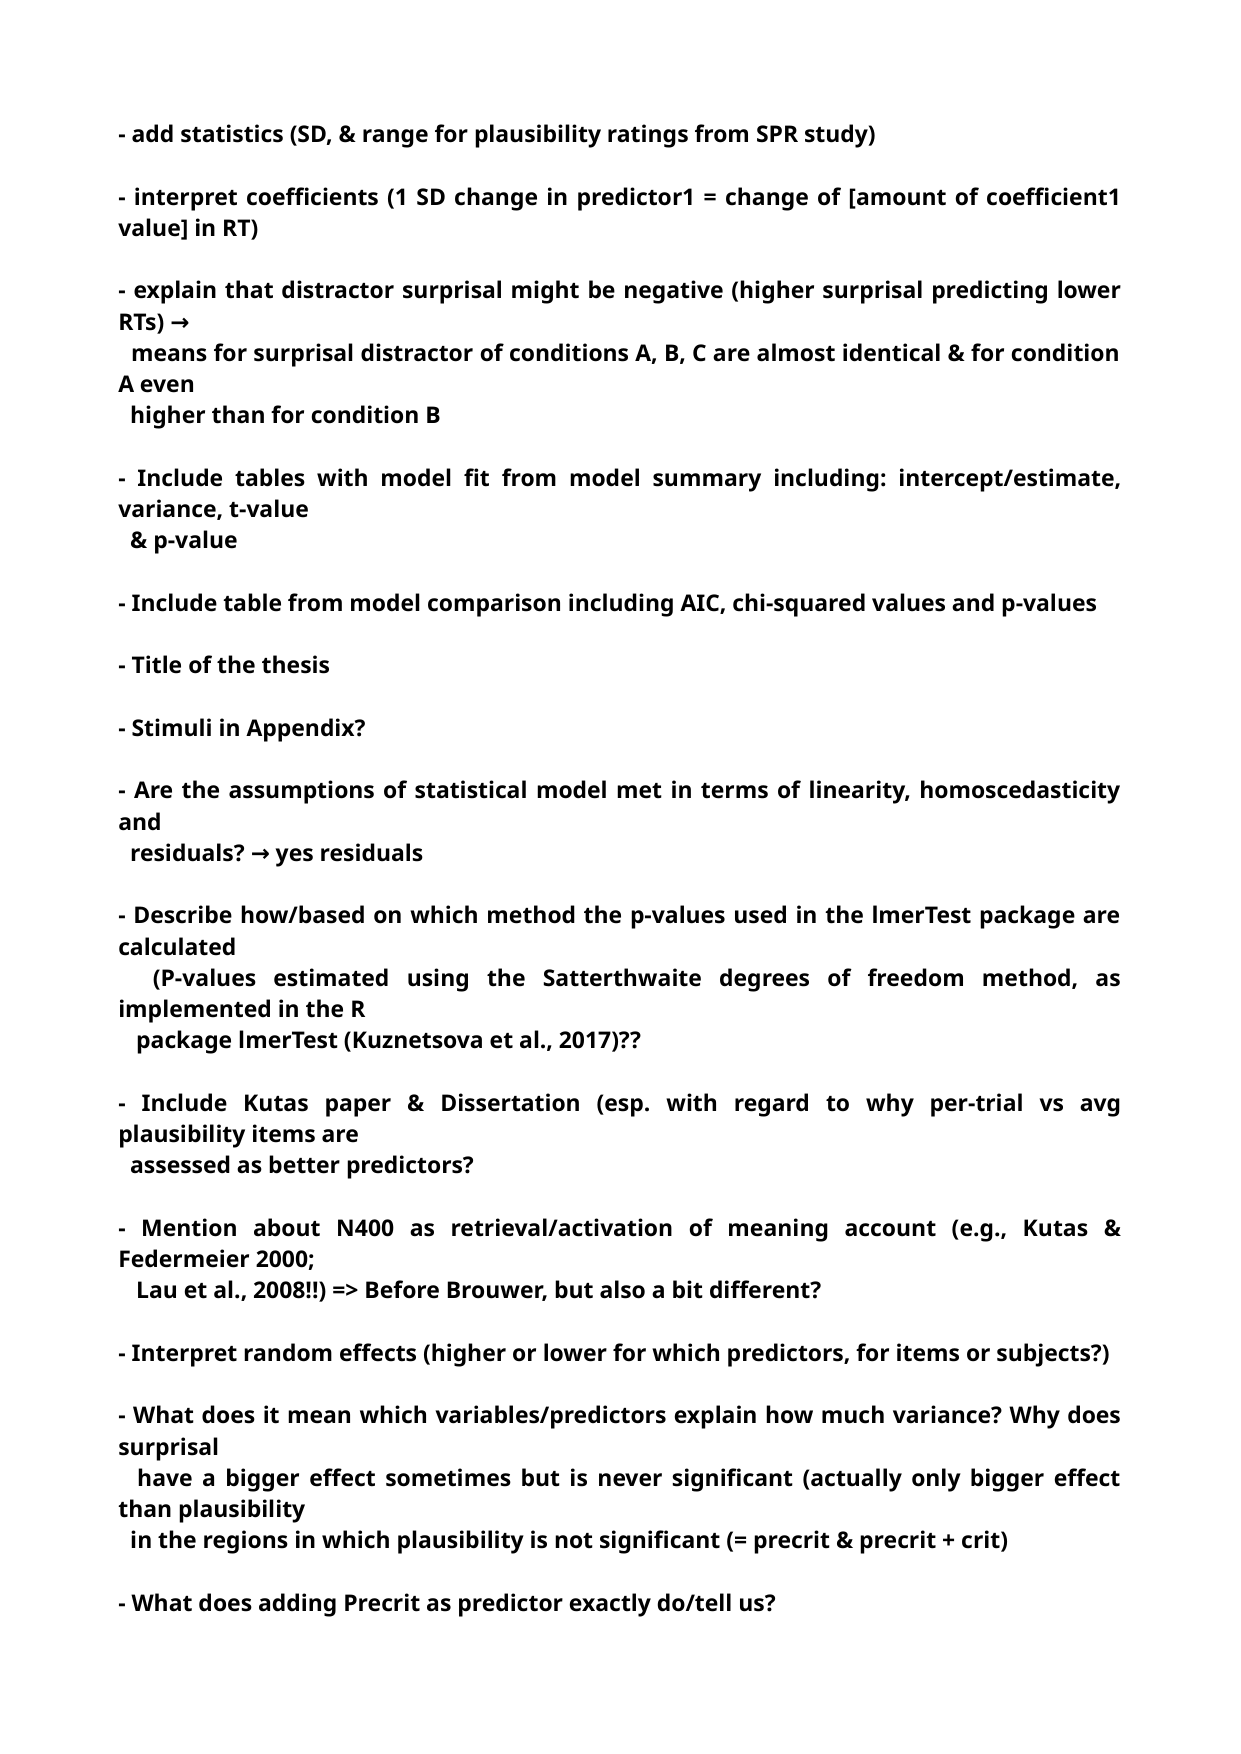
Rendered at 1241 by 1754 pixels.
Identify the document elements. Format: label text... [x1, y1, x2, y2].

text - Include table from model comparison including AIC, chi-squared values and p-values [118, 587, 1122, 618]
text package lmerTest (Kuznetsova et al., 2017)?? [118, 1024, 1122, 1056]
text assessed as better predictors? [118, 1149, 1122, 1181]
text means for surprisal distractor of conditions A, B, C are almost identical & for condition A even [118, 337, 1122, 399]
text - What does adding Precrit as predictor exactly do/tell us? [118, 1587, 1122, 1618]
text - Interpret random effects (higher or lower for which predictors, for items or subjects?) [118, 1337, 1122, 1368]
text Lau et al., 2008!!) => Before Brouwer, but also a bit different? [118, 1274, 1122, 1306]
text - Are the assumptions of statistical model met in terms of linearity, homoscedasticity and [118, 774, 1122, 837]
text - Describe how/based on which method the p-values used in the lmerTest package are calculated [118, 899, 1122, 962]
text - Title of the thesis [118, 649, 1122, 681]
text residuals? → yes residuals [118, 837, 1122, 868]
text - Mention about N400 as retrieval/activation of meaning account (e.g., Kutas & Federmeier 2000; [118, 1212, 1122, 1274]
text in the regions in which plausibility is not significant (= precrit & precrit + crit) [118, 1524, 1122, 1556]
text - Include tables with model fit from model summary including: intercept/estimate, variance, t-value [118, 462, 1122, 524]
text - interpret coefficients (1 SD change in predictor1 = change of [amount of coefficient1 value] in RT) [118, 181, 1122, 243]
text higher than for condition B [118, 399, 1122, 431]
text - add statistics (SD, & range for plausibility ratings from SPR study) [118, 118, 1122, 149]
text - explain that distractor surprisal might be negative (higher surprisal predicting lower RTs) → [118, 274, 1122, 337]
text (P-values estimated using the Satterthwaite degrees of freedom method, as implemented in the R [118, 962, 1122, 1024]
text - Include Kutas paper & Dissertation (esp. with regard to why per-trial vs avg plausibility items are [118, 1087, 1122, 1149]
text - Stimuli in Appendix? [118, 712, 1122, 743]
text have a bigger effect sometimes but is never significant (actually only bigger effect than plausibility [118, 1462, 1122, 1524]
text - What does it mean which variables/predictors explain how much variance? Why does surprisal [118, 1399, 1122, 1462]
text & p-value [118, 524, 1122, 556]
